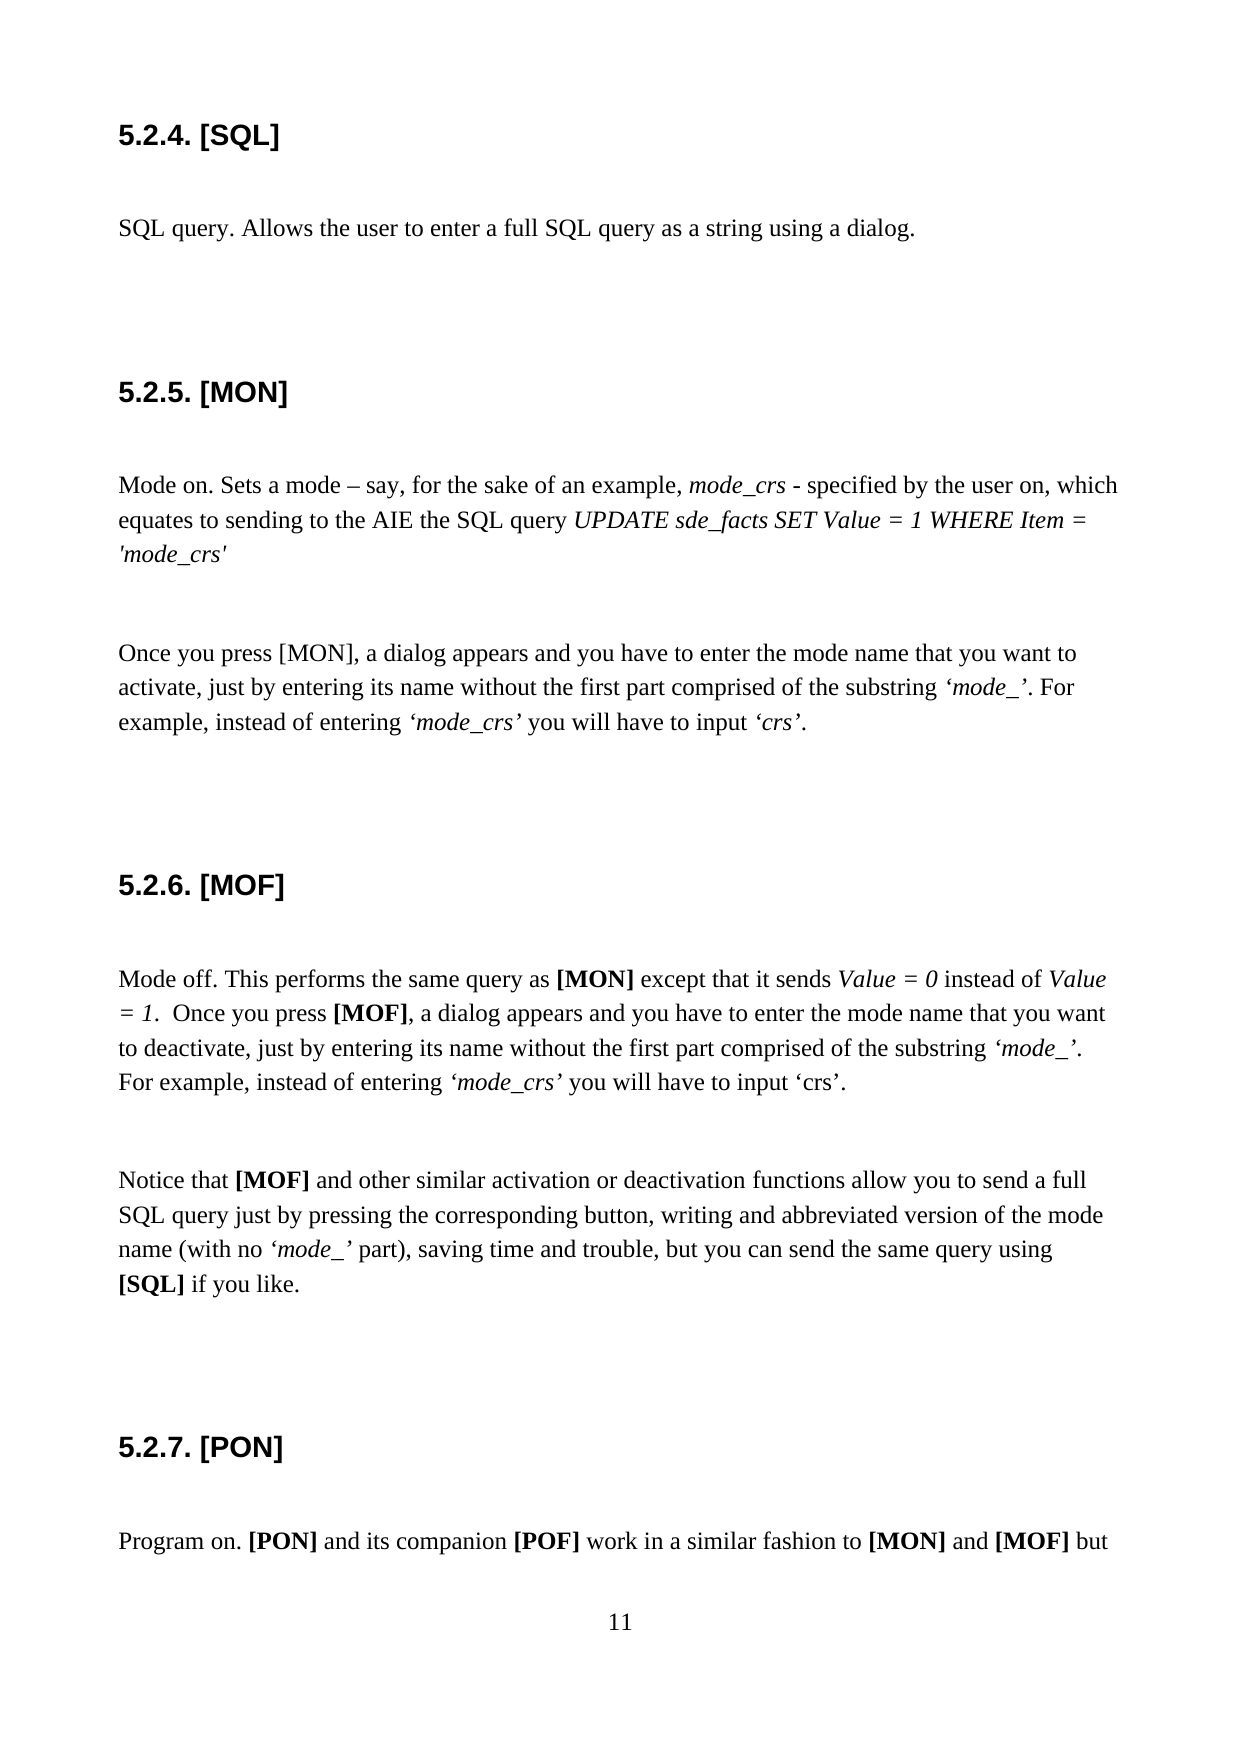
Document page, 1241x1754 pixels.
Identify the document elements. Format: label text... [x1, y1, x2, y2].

subtitle 5.2.4. [SQL] [118, 118, 1122, 152]
text Mode on. Sets a mode – say, for the sake of an example, mode_crs - specified by the user on, which equates to sending to the AIE the SQL query UPDATE sde_facts SET Value = 1 WHERE Item = 'mode_crs' [118, 471, 1122, 568]
text Once you press [MON], a dialog appears and you have to enter the mode name that you want to activate, just by entering its name without the first part comprised of the substring ‘mode_’. For example, instead of entering ‘mode_crs’ you will have to input ‘crs’. [118, 638, 1122, 735]
subtitle 5.2.7. [PON] [118, 1430, 1122, 1464]
subtitle 5.2.6. [MOF] [118, 868, 1122, 902]
text SQL query. Allows the user to enter a full SQL query as a string using a dialog. [118, 213, 1122, 242]
subtitle 5.2.5. [MON] [118, 375, 1122, 409]
text Program on. [PON] and its companion [POF] work in a similar fashion to [MON] and [MOF] but [118, 1526, 1122, 1554]
text Mode off. This performs the same query as [MON] except that it sends Value = 0 instead of Value = 1. Once you press [MOF], a dialog appears and you have to enter the mode name that you want to deactivate, just by entering its name without the first part comprised of the substring ‘mode_’. For example, instead of entering ‘mode_crs’ you will have to input ‘crs’. [118, 964, 1122, 1096]
text Notice that [MOF] and other similar activation or deactivation functions allow you to send a full SQL query just by pressing the corresponding button, writing and abbreviated version of the mode name (with no ‘mode_’ part), saving time and trouble, but you can send the same query using [SQL] if you like. [118, 1165, 1122, 1297]
